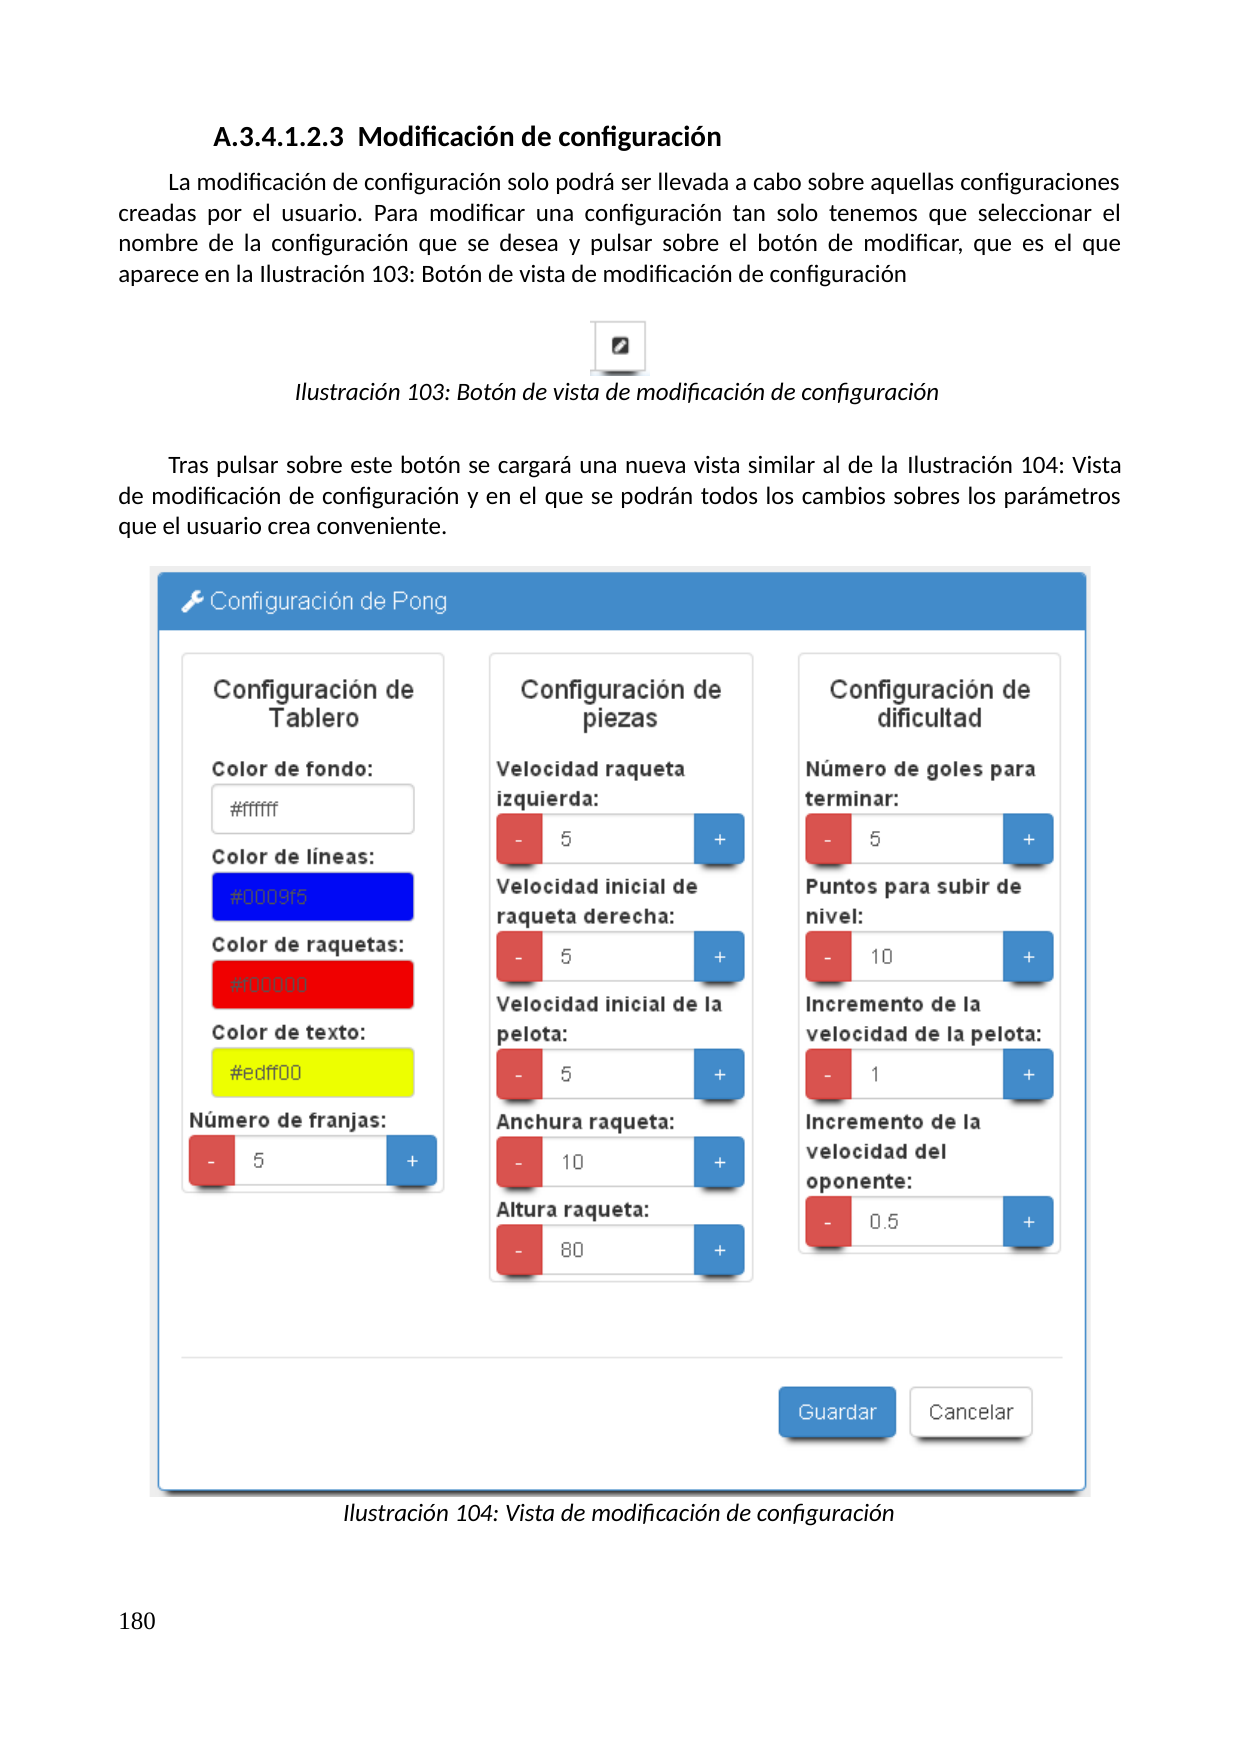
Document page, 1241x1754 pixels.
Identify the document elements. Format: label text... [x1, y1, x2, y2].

text Ilustración 104: Vista de modificación de configuración [125, 566, 1115, 1527]
text Tras pulsar sobre este botón se cargará una nueva vista similar al de la Ilustración 104: Vista de modificación de configuración y en el que se podrán todos los cambios sobres los parámetros que el usuario crea conveniente. [118, 449, 1122, 541]
subtitle Modificación de configuración [207, 118, 1122, 154]
text La modificación de configuración solo podrá ser llevada a cabo sobre aquellas configuraciones creadas por el usuario. Para modificar una configuración tan solo tenemos que seleccionar el nombre de la configuración que se desea y pulsar sobre el botón de modificar, que es el que aparece en la Ilustración 103: Botón de vista de modificación de configuración [118, 166, 1122, 288]
text Ilustración 103: Botón de vista de modificación de configuración [294, 313, 946, 406]
